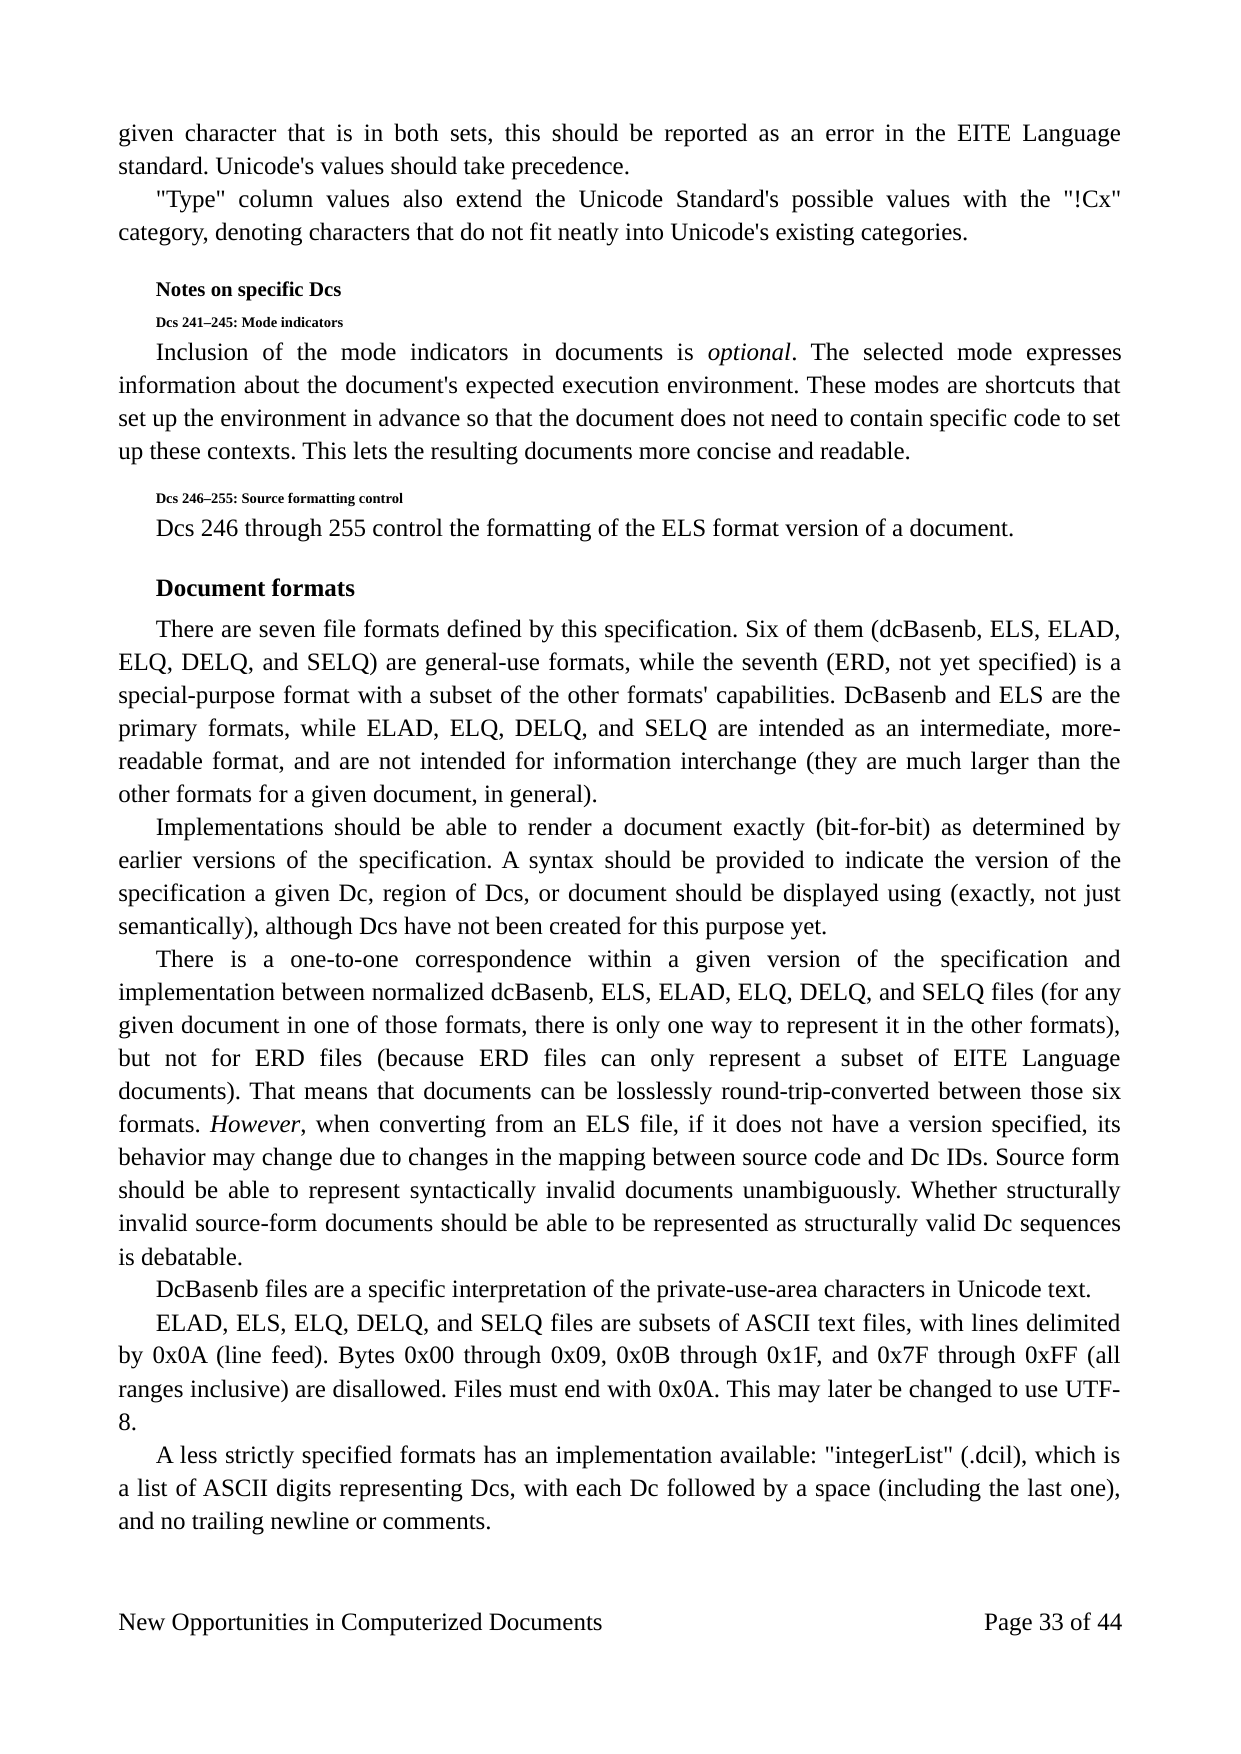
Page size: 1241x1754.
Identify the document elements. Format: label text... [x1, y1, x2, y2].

text There are seven file formats defined by this specification. Six of them (dcBasenb, ELS, ELAD, ELQ, DELQ, and SELQ) are general-use formats, while the seventh (ERD, not yet specified) is a special-purpose format with a subset of the other formats' capabilities. DcBasenb and ELS are the primary formats, while ELAD, ELQ, DELQ, and SELQ are intended as an intermediate, more-readable format, and are not intended for information interchange (they are much larger than the other formats for a given document, in general). [118, 614, 1122, 808]
text Implementations should be able to render a document exactly (bit-for-bit) as determined by earlier versions of the specification. A syntax should be provided to indicate the version of the specification a given Dc, region of Dcs, or document should be displayed using (exactly, not just semantically), although Dcs have not been created for this purpose yet. [118, 812, 1122, 940]
subtitle Notes on specific Dcs [118, 277, 1122, 301]
subtitle Dcs 241–245: Mode indicators [118, 314, 1122, 331]
text Dcs 246 through 255 control the formatting of the ELS format version of a document. [118, 513, 1122, 542]
text A less strictly specified formats has an implementation available: "integerList" (.dcil), which is a list of ASCII digits representing Dcs, with each Dc followed by a space (including the last one), and no trailing newline or comments. [118, 1440, 1122, 1534]
text ELAD, ELS, ELQ, DELQ, and SELQ files are subsets of ASCII text files, with lines delimited by 0x0A (line feed). Bytes 0x00 through 0x09, 0x0B through 0x1F, and 0x7F through 0xFF (all ranges inclusive) are disallowed. Files must end with 0x0A. This may later be changed to use UTF-8. [118, 1308, 1122, 1435]
text given character that is in both sets, this should be reported as an error in the EITE Language standard. Unicode's values should take precedence. [118, 118, 1122, 180]
subtitle Dcs 246–255: Source formatting control [118, 490, 1122, 507]
subtitle Document formats [118, 573, 1122, 602]
text "Type" column values also extend the Unicode Standard's possible values with the "!Cx" category, denoting characters that do not fit neatly into Unicode's existing categories. [118, 184, 1122, 246]
text Inclusion of the mode indicators in documents is optional. The selected mode expresses information about the document's expected execution environment. These modes are shortcuts that set up the environment in advance so that the document does not need to contain specific code to set up these contexts. This lets the resulting documents more concise and readable. [118, 337, 1122, 465]
text There is a one-to-one correspondence within a given version of the specification and implementation between normalized dcBasenb, ELS, ELAD, ELQ, DELQ, and SELQ files (for any given document in one of those formats, there is only one way to represent it in the other formats), but not for ERD files (because ERD files can only represent a subset of EITE Language documents). That means that documents can be losslessly round-trip-converted between those six formats. However, when converting from an ELS file, if it does not have a version specified, its behavior may change due to changes in the mapping between source code and Dc IDs. Source form should be able to represent syntactically invalid documents unambiguously. Whether structurally invalid source-form documents should be able to be represented as structurally valid Dc sequences is debatable. [118, 944, 1122, 1270]
text DcBasenb files are a specific interpretation of the private-use-area characters in Unicode text. [118, 1274, 1122, 1303]
